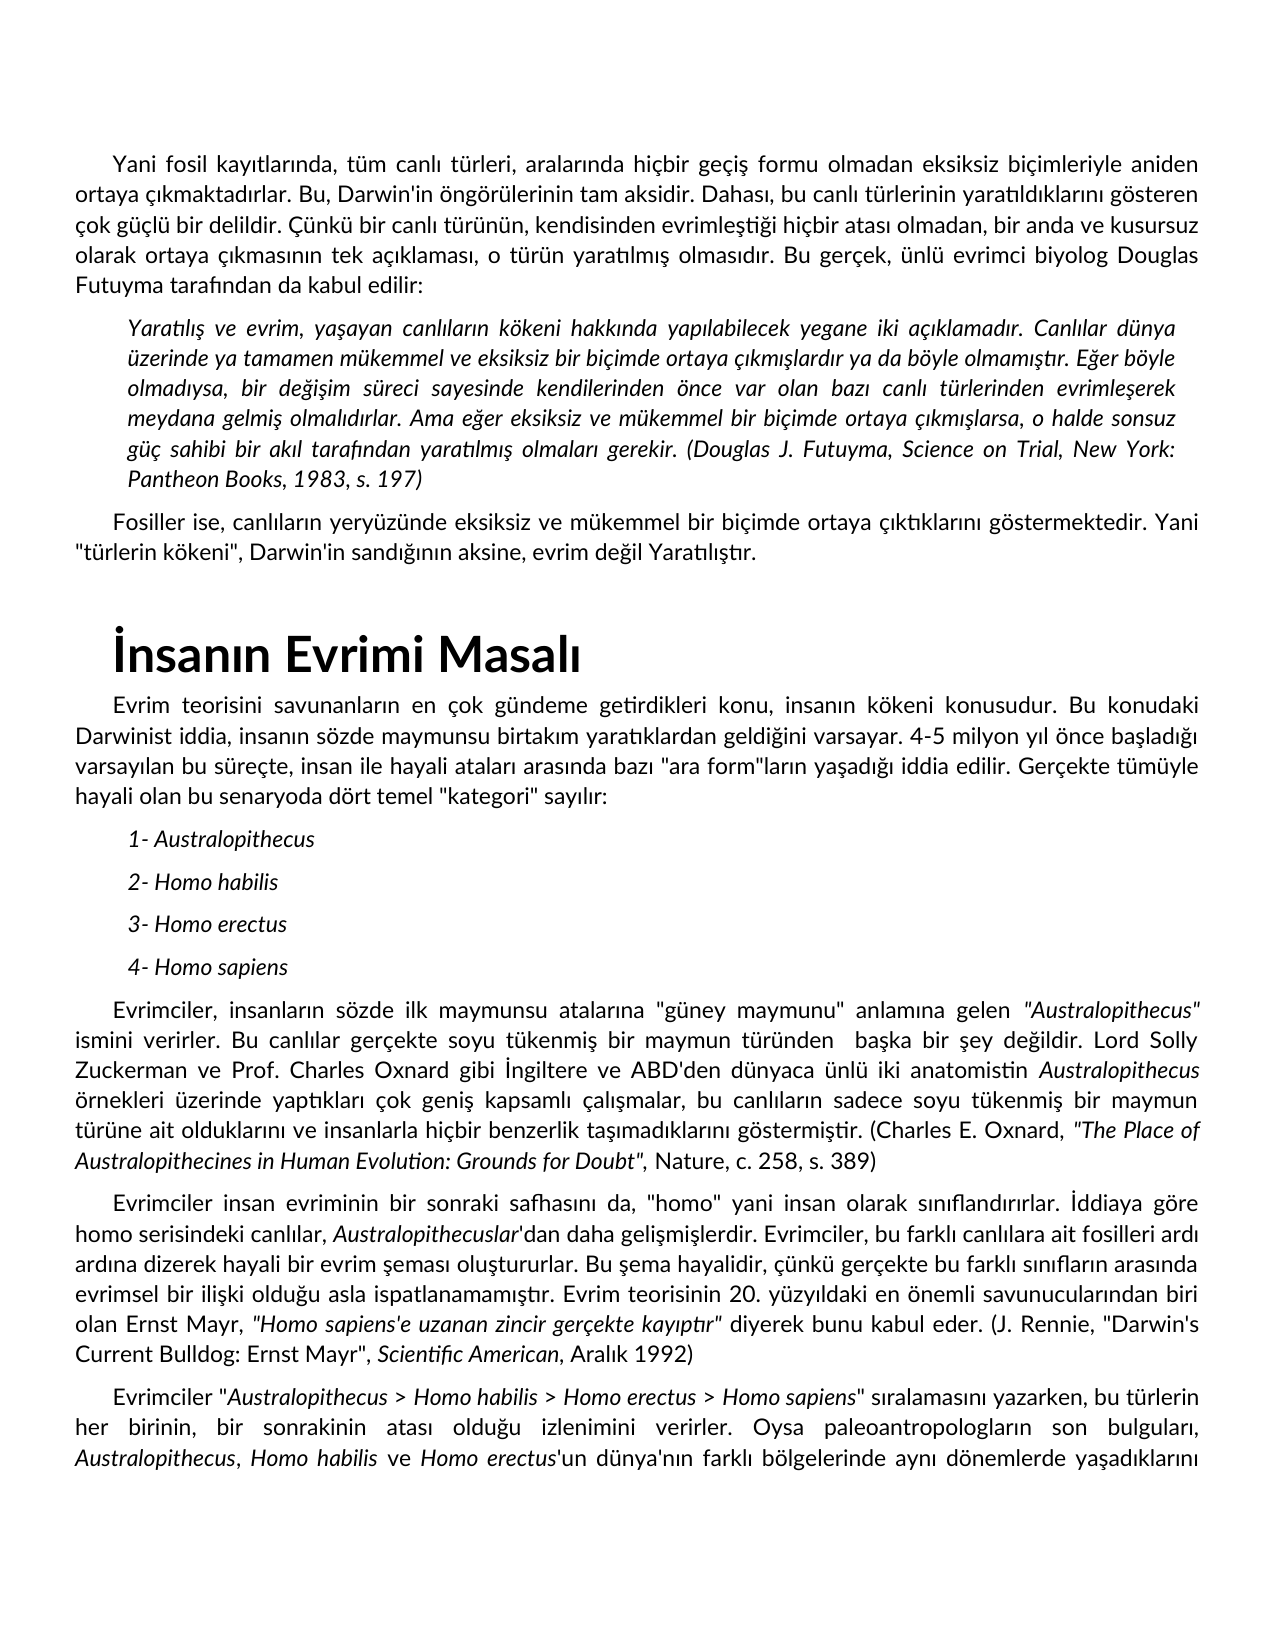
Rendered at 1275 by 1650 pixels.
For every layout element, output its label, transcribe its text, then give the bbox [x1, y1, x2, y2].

subtitle İnsanın Evrimi Masalı [112, 623, 1200, 683]
text 1- Australopithecus [127, 824, 1177, 852]
text 2- Homo habilis [127, 867, 1177, 895]
text Evrim teorisini savunanların en çok gündeme getirdikleri konu, insanın kökeni konusudur. Bu konudaki Darwinist iddia, insanın sözde maymunsu birtakım yaratıklardan geldiğini varsayar. 4-5 milyon yıl önce başladığı varsayılan bu süreçte, insan ile hayali ataları arasında bazı "ara form"ların yaşadığı iddia edilir. Gerçekte tümüyle hayali olan bu senaryoda dört temel "kategori" sayılır: [75, 691, 1200, 809]
text Evrimciler insan evriminin bir sonraki safhasını da, "homo" yani insan olarak sınıflandırırlar. İddiaya göre homo serisindeki canlılar, Australopithecuslar'dan daha gelişmişlerdir. Evrimciler, bu farklı canlılara ait fosilleri ardı ardına dizerek hayali bir evrim şeması oluştururlar. Bu şema hayalidir, çünkü gerçekte bu farklı sınıfların arasında evrimsel bir ilişki olduğu asla ispatlanamamıştır. Evrim teorisinin 20. yüzyıldaki en önemli savunucularından biri olan Ernst Mayr, "Homo sapiens'e uzanan zincir gerçekte kayıptır" diyerek bunu kabul eder. (J. Rennie, "Darwin's Current Bulldog: Ernst Mayr", Scientific American, Aralık 1992) [75, 1189, 1200, 1368]
text Yaratılış ve evrim, yaşayan canlıların kökeni hakkında yapılabilecek yegane iki açıklamadır. Canlılar dünya üzerinde ya tamamen mükemmel ve eksiksiz bir biçimde ortaya çıkmışlardır ya da böyle olmamıştır. Eğer böyle olmadıysa, bir değişim süreci sayesinde kendilerinden önce var olan bazı canlı türlerinden evrimleşerek meydana gelmiş olmalıdırlar. Ama eğer eksiksiz ve mükemmel bir biçimde ortaya çıkmışlarsa, o halde sonsuz güç sahibi bir akıl tarafından yaratılmış olmaları gerekir. (Douglas J. Futuyma, Science on Trial, New York: Pantheon Books, 1983, s. 197) [127, 313, 1177, 492]
text Fosiller ise, canlıların yeryüzünde eksiksiz ve mükemmel bir biçimde ortaya çıktıklarını göstermektedir. Yani "türlerin kökeni", Darwin'in sandığının aksine, evrim değil Yaratılıştır. [75, 507, 1200, 565]
text 4- Homo sapiens [127, 953, 1177, 980]
text Evrimciler "Australopithecus > Homo habilis > Homo erectus > Homo sapiens" sıralamasını yazarken, bu türlerin her birinin, bir sonrakinin atası olduğu izlenimini verirler. Oysa paleoantropologların son bulguları, Australopithecus, Homo habilis ve Homo erectus'un dünya'nın farklı bölgelerinde aynı dönemlerde yaşadıklarını [75, 1383, 1200, 1471]
text 3- Homo erectus [127, 910, 1177, 937]
text Evrimciler, insanların sözde ilk maymunsu atalarına "güney maymunu" anlamına gelen "Australopithecus" ismini verirler. Bu canlılar gerçekte soyu tükenmiş bir maymun türünden başka bir şey değildir. Lord Solly Zuckerman ve Prof. Charles Oxnard gibi İngiltere ve ABD'den dünyaca ünlü iki anatomistin Australopithecus örnekleri üzerinde yaptıkları çok geniş kapsamlı çalışmalar, bu canlıların sadece soyu tükenmiş bir maymun türüne ait olduklarını ve insanlarla hiçbir benzerlik taşımadıklarını göstermiştir. (Charles E. Oxnard, "The Place of Australopithecines in Human Evolution: Grounds for Doubt", Nature, c. 258, s. 389) [75, 995, 1200, 1174]
text Yani fosil kayıtlarında, tüm canlı türleri, aralarında hiçbir geçiş formu olmadan eksiksiz biçimleriyle aniden ortaya çıkmaktadırlar. Bu, Darwin'in öngörülerinin tam aksidir. Dahası, bu canlı türlerinin yaratıldıklarını gösteren çok güçlü bir delildir. Çünkü bir canlı türünün, kendisinden evrimleştiği hiçbir atası olmadan, bir anda ve kusursuz olarak ortaya çıkmasının tek açıklaması, o türün yaratılmış olmasıdır. Bu gerçek, ünlü evrimci biyolog Douglas Futuyma tarafından da kabul edilir: [75, 150, 1200, 298]
